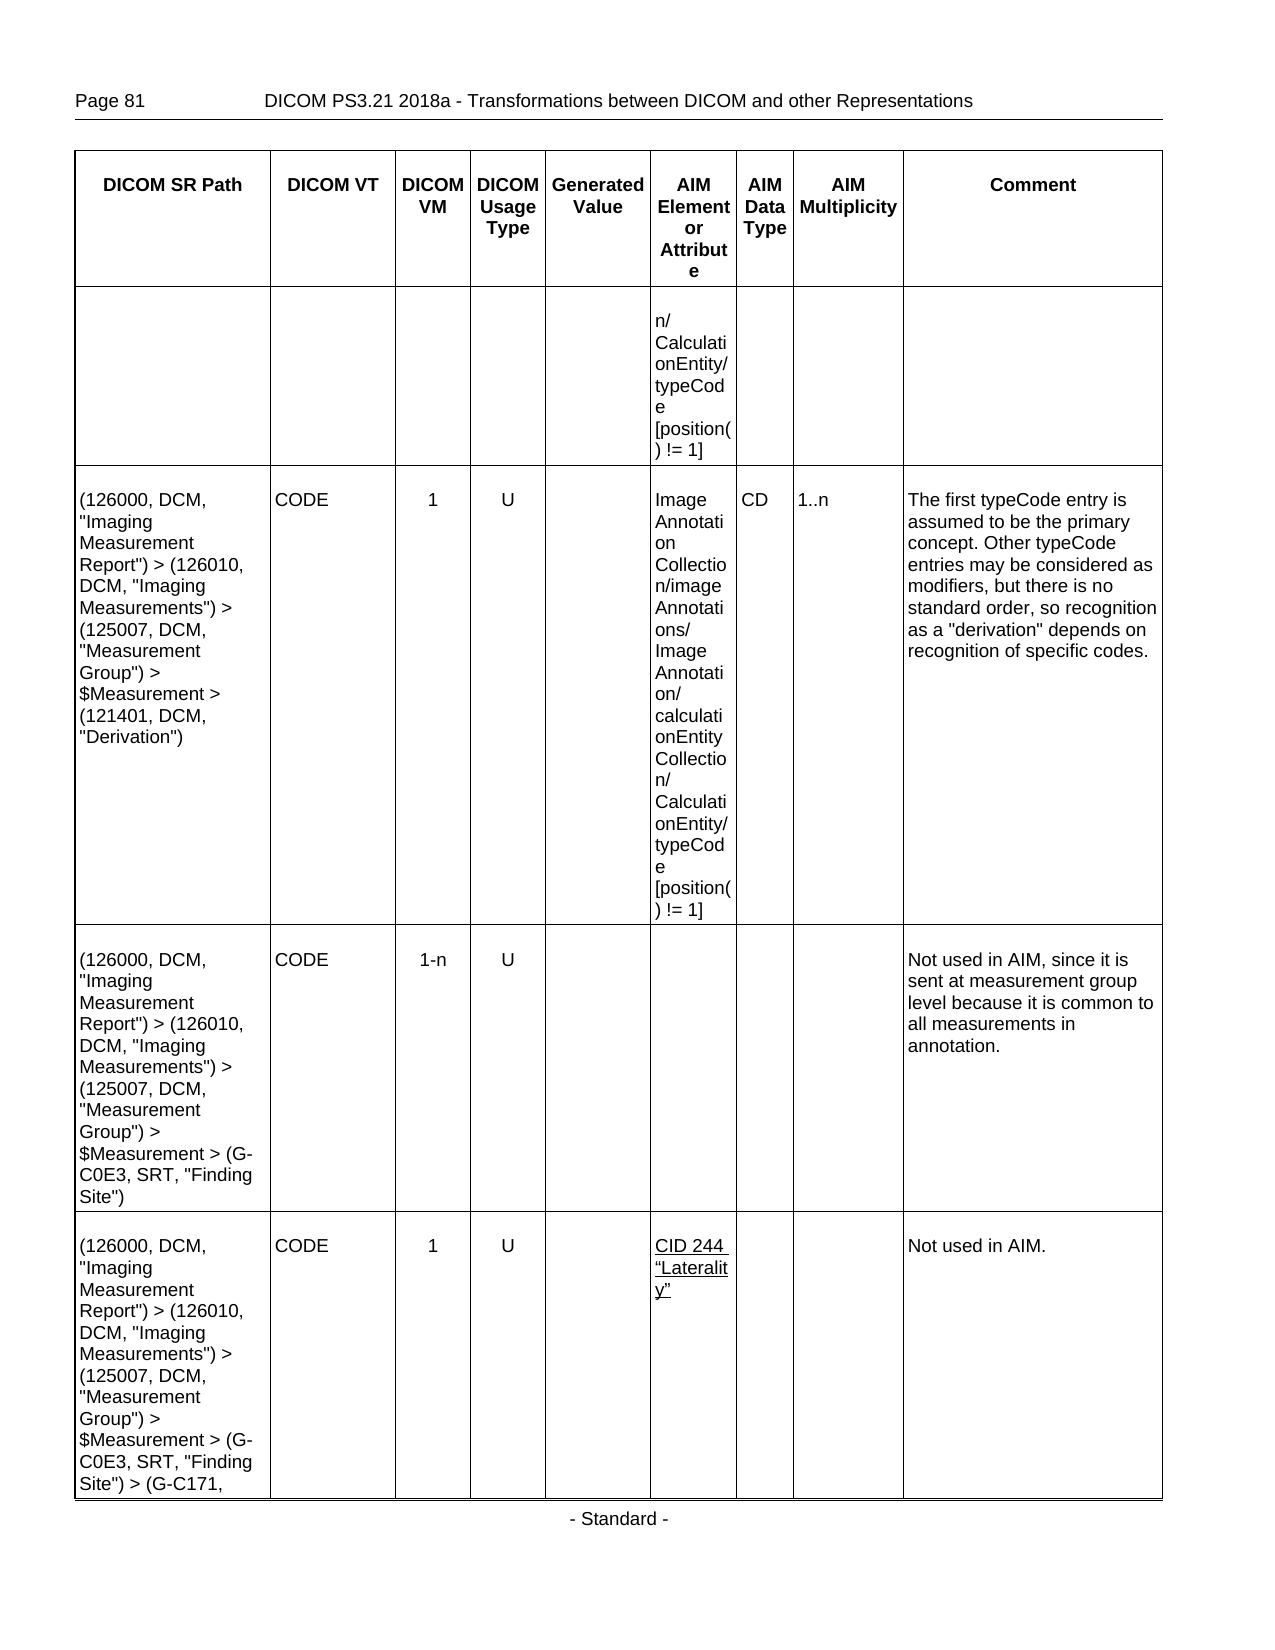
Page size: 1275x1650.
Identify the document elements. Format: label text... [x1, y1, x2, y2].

table_header AIM Multiplicity [794, 151, 903, 286]
table_header DICOM SR Path [76, 151, 270, 286]
table_cell [546, 925, 650, 1211]
table_cell [737, 1212, 793, 1498]
table_header Comment [904, 151, 1162, 286]
table_cell 1..n [794, 466, 903, 924]
table_cell CODE [271, 466, 395, 924]
table_cell 1 [396, 1212, 470, 1498]
table_cell U [471, 925, 545, 1211]
table_cell [546, 1212, 650, 1498]
table_cell [794, 1212, 903, 1498]
table_header DICOM VM [396, 151, 470, 286]
table_header Generated Value [546, 151, 650, 286]
table_header AIM Element or Attribute [651, 151, 736, 286]
table_cell CD [737, 466, 793, 924]
table_cell CODE [271, 925, 395, 1211]
table_cell 1-n [396, 925, 470, 1211]
table_cell Not used in AIM. [904, 1212, 1162, 1498]
table_cell CODE [271, 1212, 395, 1498]
table_cell (126000, DCM, "Imaging Measurement Report") > (126010, DCM, "Imaging Measurements") > (125007, DCM, "Measurement Group") > $Measurement > (G-C0E3, SRT, "Finding Site") > (G-C171, [76, 1212, 270, 1498]
table_cell [471, 287, 545, 465]
table_cell [396, 287, 470, 465]
table_cell [737, 925, 793, 1211]
table_cell CID 244 “Laterality” [651, 1212, 736, 1498]
table_cell [794, 287, 903, 465]
table_cell U [471, 1212, 545, 1498]
table_cell (126000, DCM, "Imaging Measurement Report") > (126010, DCM, "Imaging Measurements") > (125007, DCM, "Measurement Group") > $Measurement > (G-C0E3, SRT, "Finding Site") [76, 925, 270, 1211]
table_cell [76, 287, 270, 465]
table_cell [904, 287, 1162, 465]
table_cell [546, 466, 650, 924]
table_cell Image​Annotation​​Collection/​image​Annotations/​Image​Annotation/​calculation​Entity​Collection/​CalculationEntity/​typeCode​[position() != 1] [651, 466, 736, 924]
table_cell [794, 925, 903, 1211]
table_header DICOM Usage Type [471, 151, 545, 286]
table_cell [737, 287, 793, 465]
table_header AIM Data Type [737, 151, 793, 286]
table_cell [651, 925, 736, 1211]
table_header DICOM VT [271, 151, 395, 286]
table_cell U [471, 466, 545, 924]
table_cell (126000, DCM, "Imaging Measurement Report") > (126010, DCM, "Imaging Measurements") > (125007, DCM, "Measurement Group") > $Measurement > (121401, DCM, "Derivation") [76, 466, 270, 924]
table_cell n/​CalculationEntity/​typeCode​[position() != 1] [651, 287, 736, 465]
table_cell [271, 287, 395, 465]
table_cell The first typeCode entry is assumed to be the primary concept. Other typeCode entries may be considered as modifiers, but there is no standard order, so recognition as a "derivation" depends on recognition of specific codes. [904, 466, 1162, 924]
table_cell 1 [396, 466, 470, 924]
table_cell Not used in AIM, since it is sent at measurement group level because it is common to all measurements in annotation. [904, 925, 1162, 1211]
table_cell [546, 287, 650, 465]
